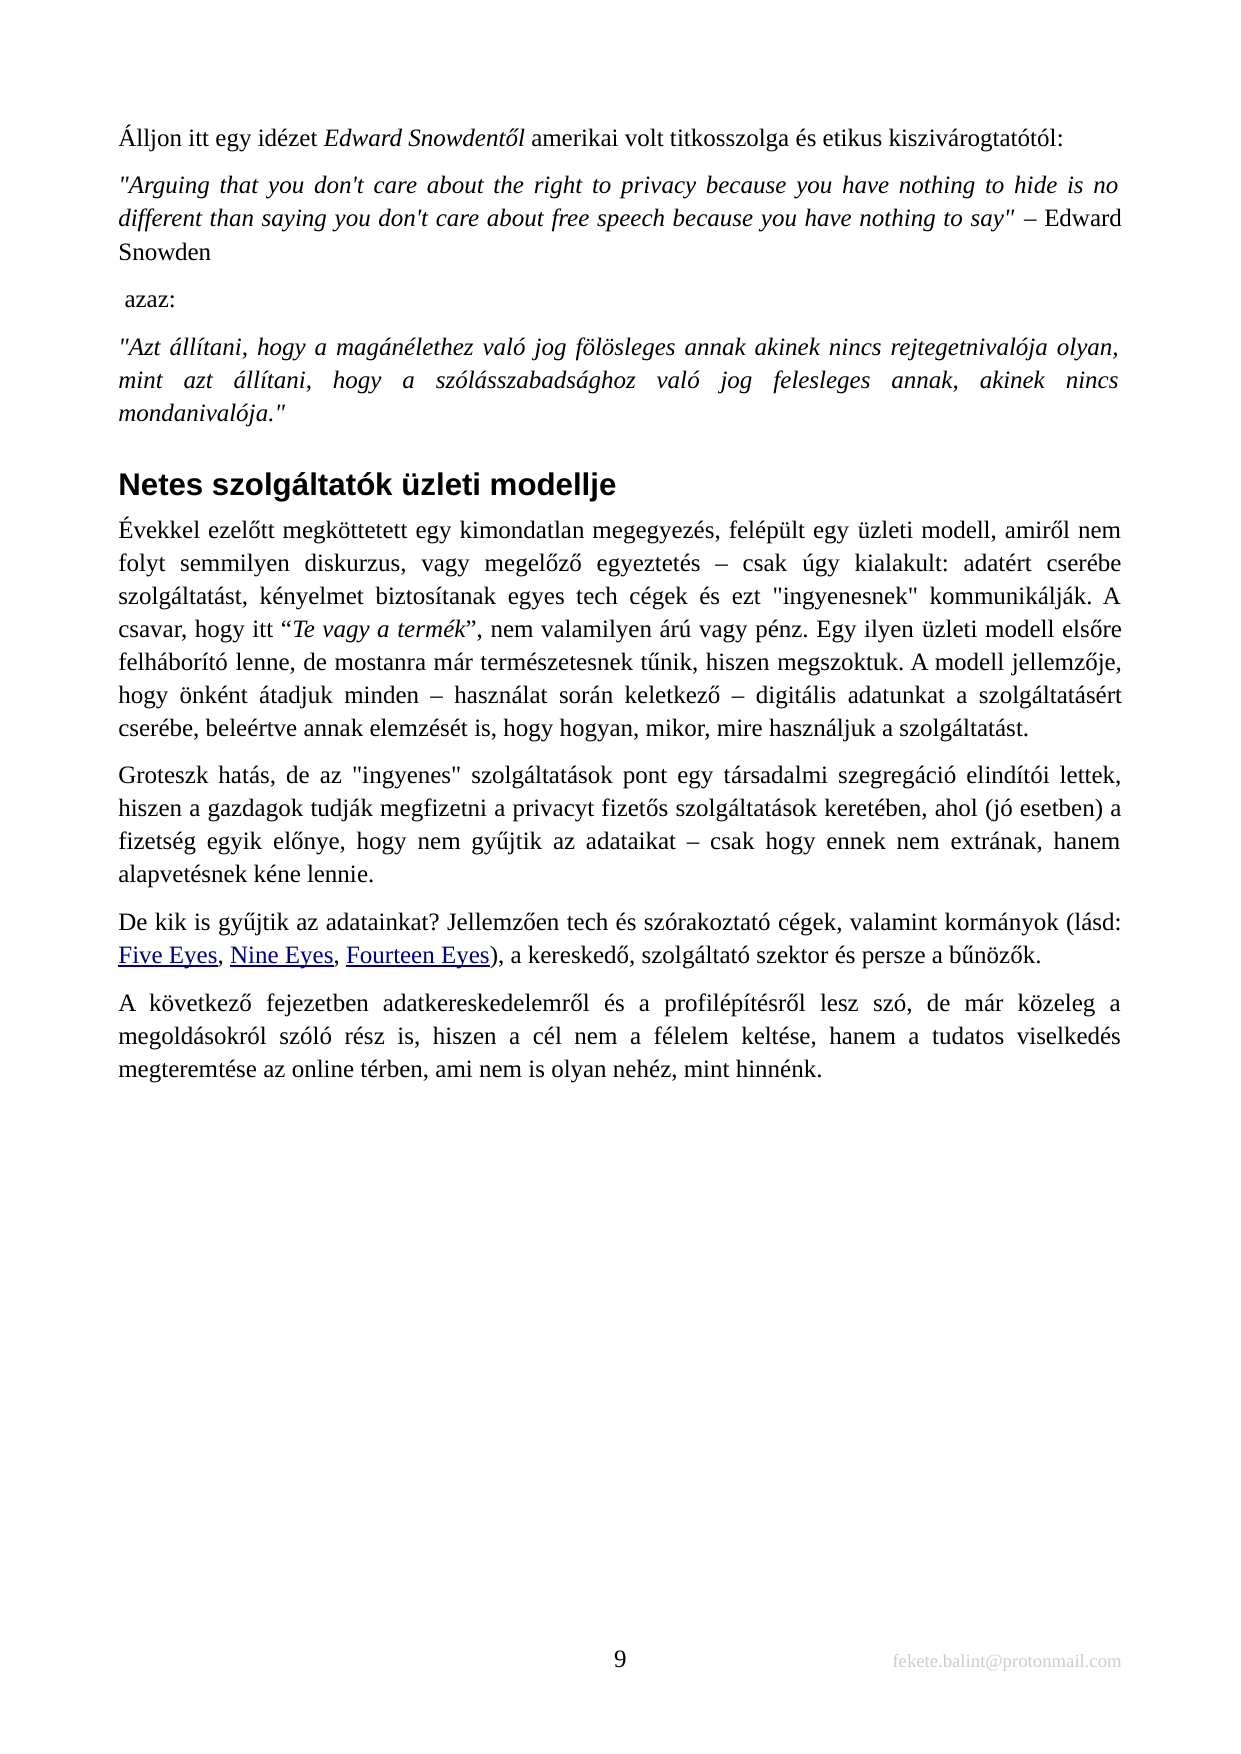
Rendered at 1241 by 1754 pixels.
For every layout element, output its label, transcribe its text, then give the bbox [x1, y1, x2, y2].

subtitle Netes szolgáltatók üzleti modellje [118, 466, 1122, 502]
text De kik is gyűjtik az adatainkat? Jellemzően tech és szórakoztató cégek, valamint kormányok (lásd: Five Eyes, Nine Eyes, Fourteen Eyes), a kereskedő, szolgáltató szektor és persze a bűnözők. [118, 907, 1122, 969]
text "Arguing that you don't care about the right to privacy because you have nothing to hide is no different than saying you don't care about free speech because you have nothing to say" – Edward Snowden [118, 171, 1122, 265]
text Évekkel ezelőtt megköttetett egy kimondatlan megegyezés, felépült egy üzleti modell, amiről nem folyt semmilyen diskurzus, vagy megelőző egyeztetés – csak úgy kialakult: adatért cserébe szolgáltatást, kényelmet biztosítanak egyes tech cégek és ezt "ingyenesnek" kommunikálják. A csavar, hogy itt “Te vagy a termék”, nem valamilyen árú vagy pénz. Egy ilyen üzleti modell elsőre felháborító lenne, de mostanra már természetesnek tűnik, hiszen megszoktuk. A modell jellemzője, hogy önként átadjuk minden – használat során keletkező – digitális adatunkat a szolgáltatásért cserébe, beleértve annak elemzését is, hogy hogyan, mikor, mire használjuk a szolgáltatást. [118, 515, 1122, 742]
text A következő fejezetben adatkereskedelemről és a profilépítésről lesz szó, de már közeleg a megoldásokról szóló rész is, hiszen a cél nem a félelem keltése, hanem a tudatos viselkedés megteremtése az online térben, ami nem is olyan nehéz, mint hinnénk. [118, 988, 1122, 1082]
text Álljon itt egy idézet Edward Snowdentől amerikai volt titkosszolga és etikus kiszivárogtatótól: [118, 123, 1122, 152]
text "Azt állítani, hogy a magánélethez való jog fölösleges annak akinek nincs rejtegetnivalója olyan, mint azt állítani, hogy a szólásszabadsághoz való jog felesleges annak, akinek nincs mondanivalója." [118, 332, 1122, 427]
text azaz: [118, 284, 1122, 313]
text Groteszk hatás, de az "ingyenes" szolgáltatások pont egy társadalmi szegregáció elindítói lettek, hiszen a gazdagok tudják megfizetni a privacyt fizetős szolgáltatások keretében, ahol (jó esetben) a fizetség egyik előnye, hogy nem gyűjtik az adataikat – csak hogy ennek nem extrának, hanem alapvetésnek kéne lennie. [118, 760, 1122, 888]
